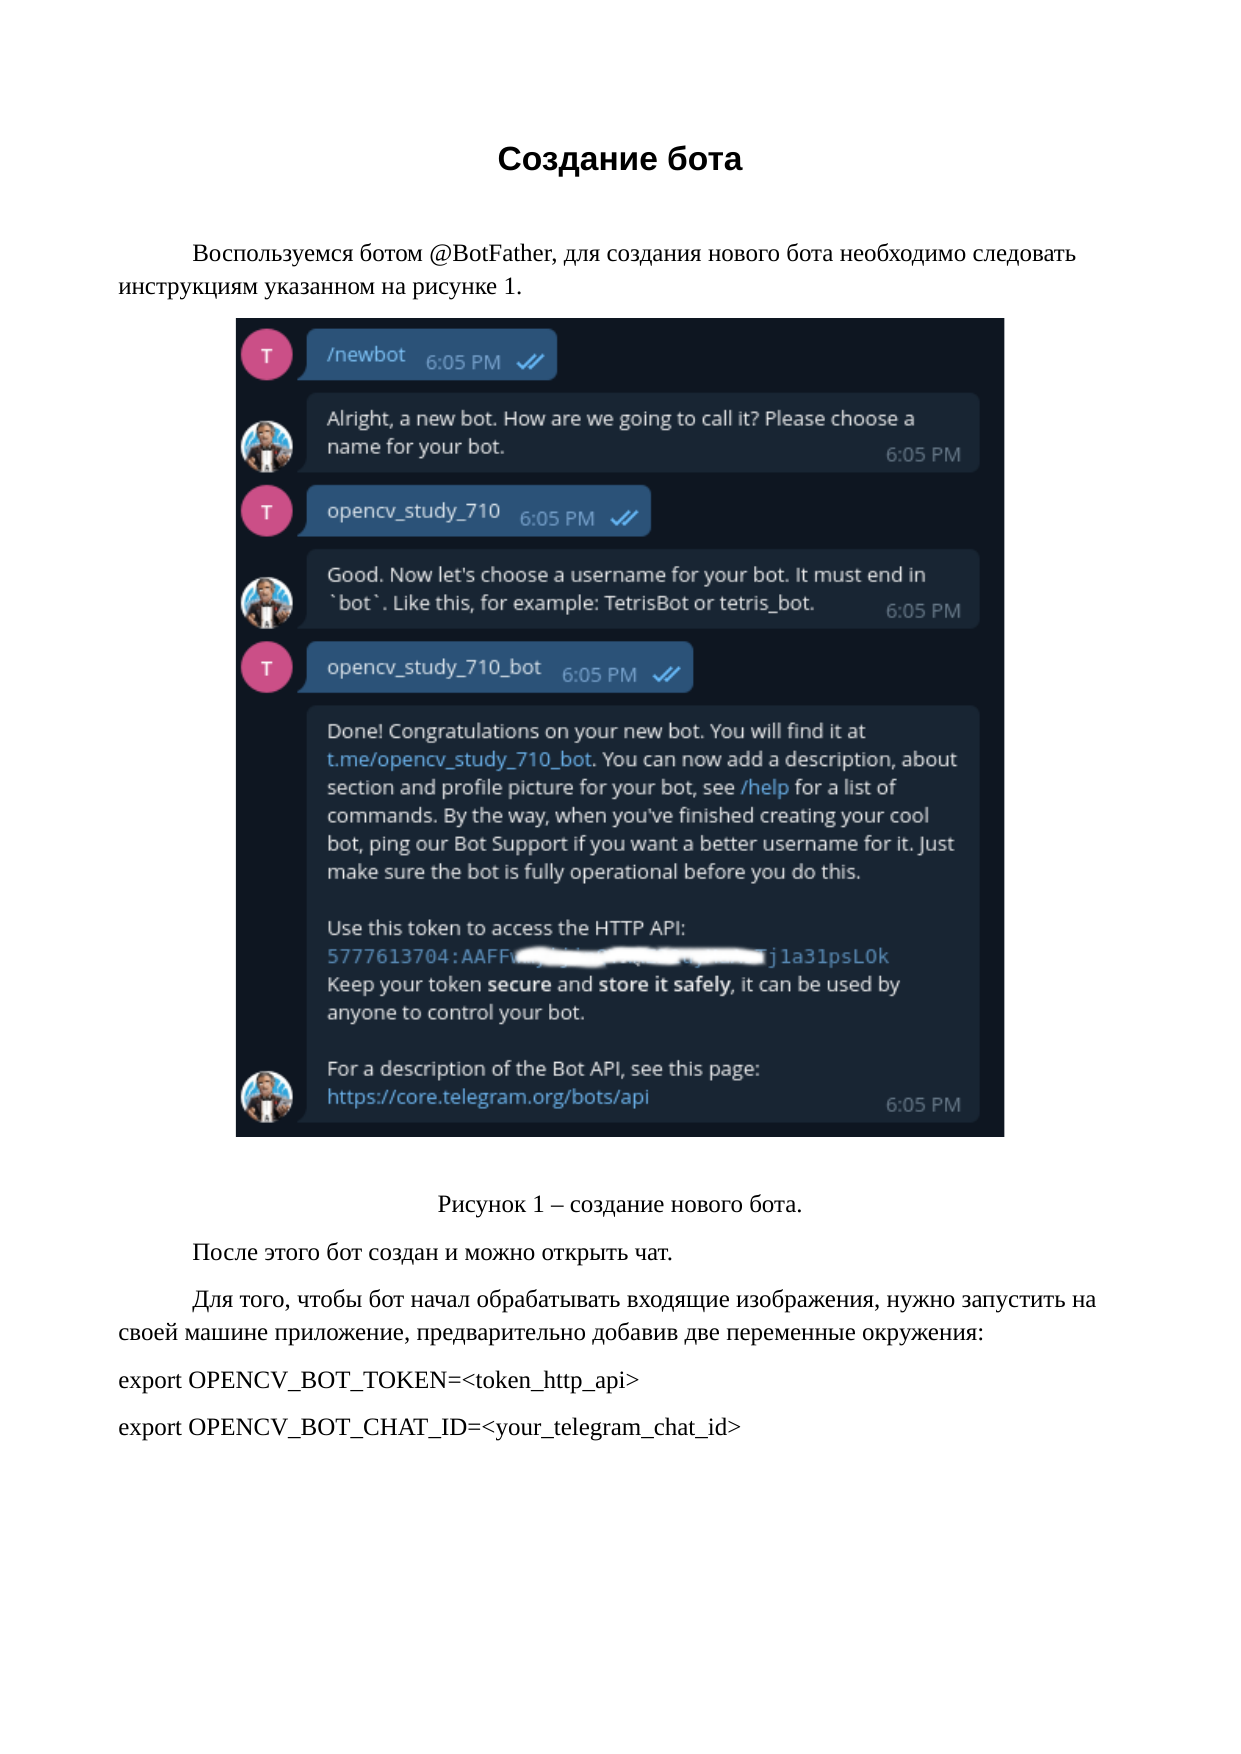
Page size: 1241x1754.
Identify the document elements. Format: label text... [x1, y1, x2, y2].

picture [235, 318, 1005, 1137]
text export OPENCV_BOT_CHAT_ID=<your_telegram_chat_id> [118, 1412, 1122, 1441]
text Рисунок 1 – создание нового бота. [118, 1189, 1122, 1218]
text Для того, чтобы бот начал обрабатывать входящие изображения, нужно запустить на своей машине приложение, предварительно добавив две переменные окружения: [118, 1284, 1122, 1346]
text Воспользуемся ботом @BotFather, для создания нового бота необходимо следовать инструкциям указанном на рисунке 1. [118, 238, 1122, 299]
text После этого бот создан и можно открыть чат. [118, 1237, 1122, 1265]
text export OPENCV_BOT_TOKEN=<token_http_api> [118, 1365, 1122, 1393]
subtitle Создание бота [118, 139, 1122, 178]
